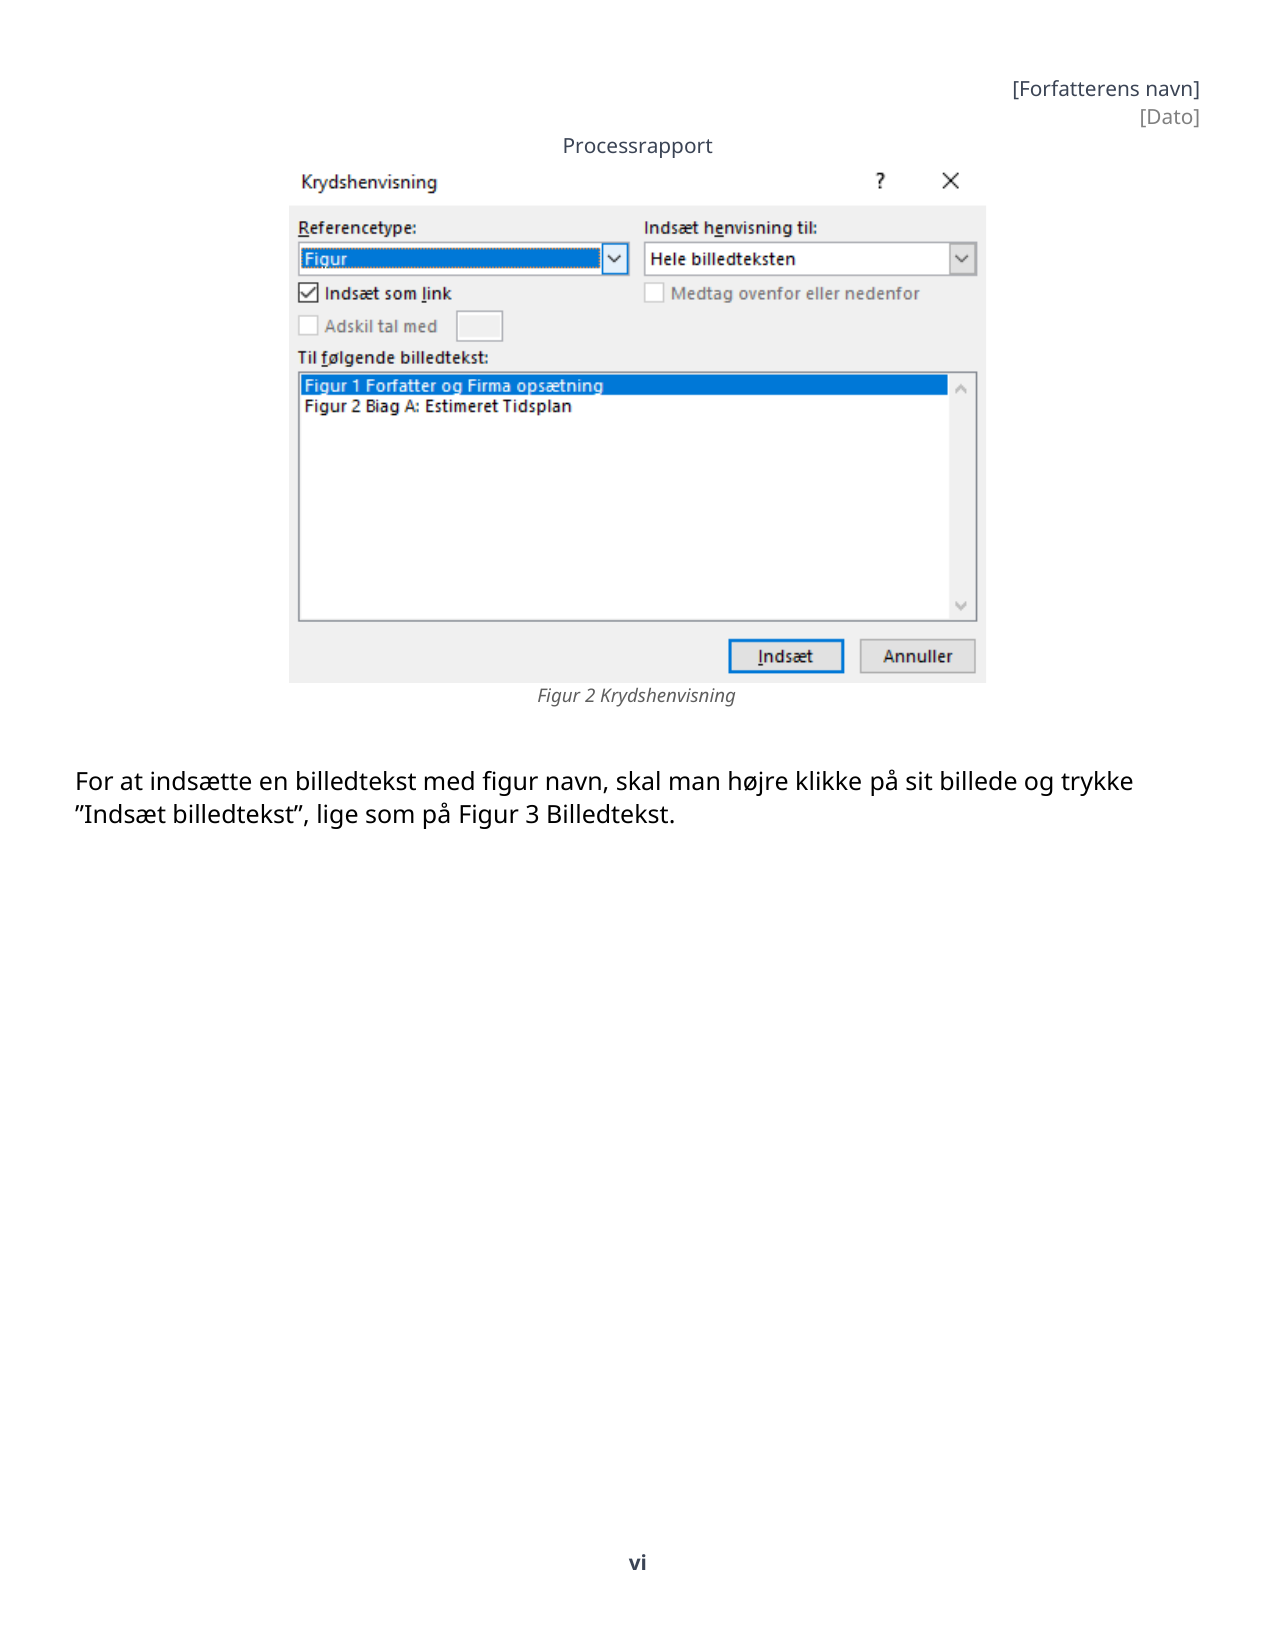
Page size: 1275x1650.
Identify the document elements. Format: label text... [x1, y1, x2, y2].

picture [289, 159, 987, 683]
text For at indsætte en billedtekst med figur navn, skal man højre klikke på sit billede og trykke ”Indsæt billedtekst”, lige som på Figur 3 Billedtekst. [75, 763, 1200, 831]
text Figur 2 Krydshenvisning [75, 683, 1200, 708]
